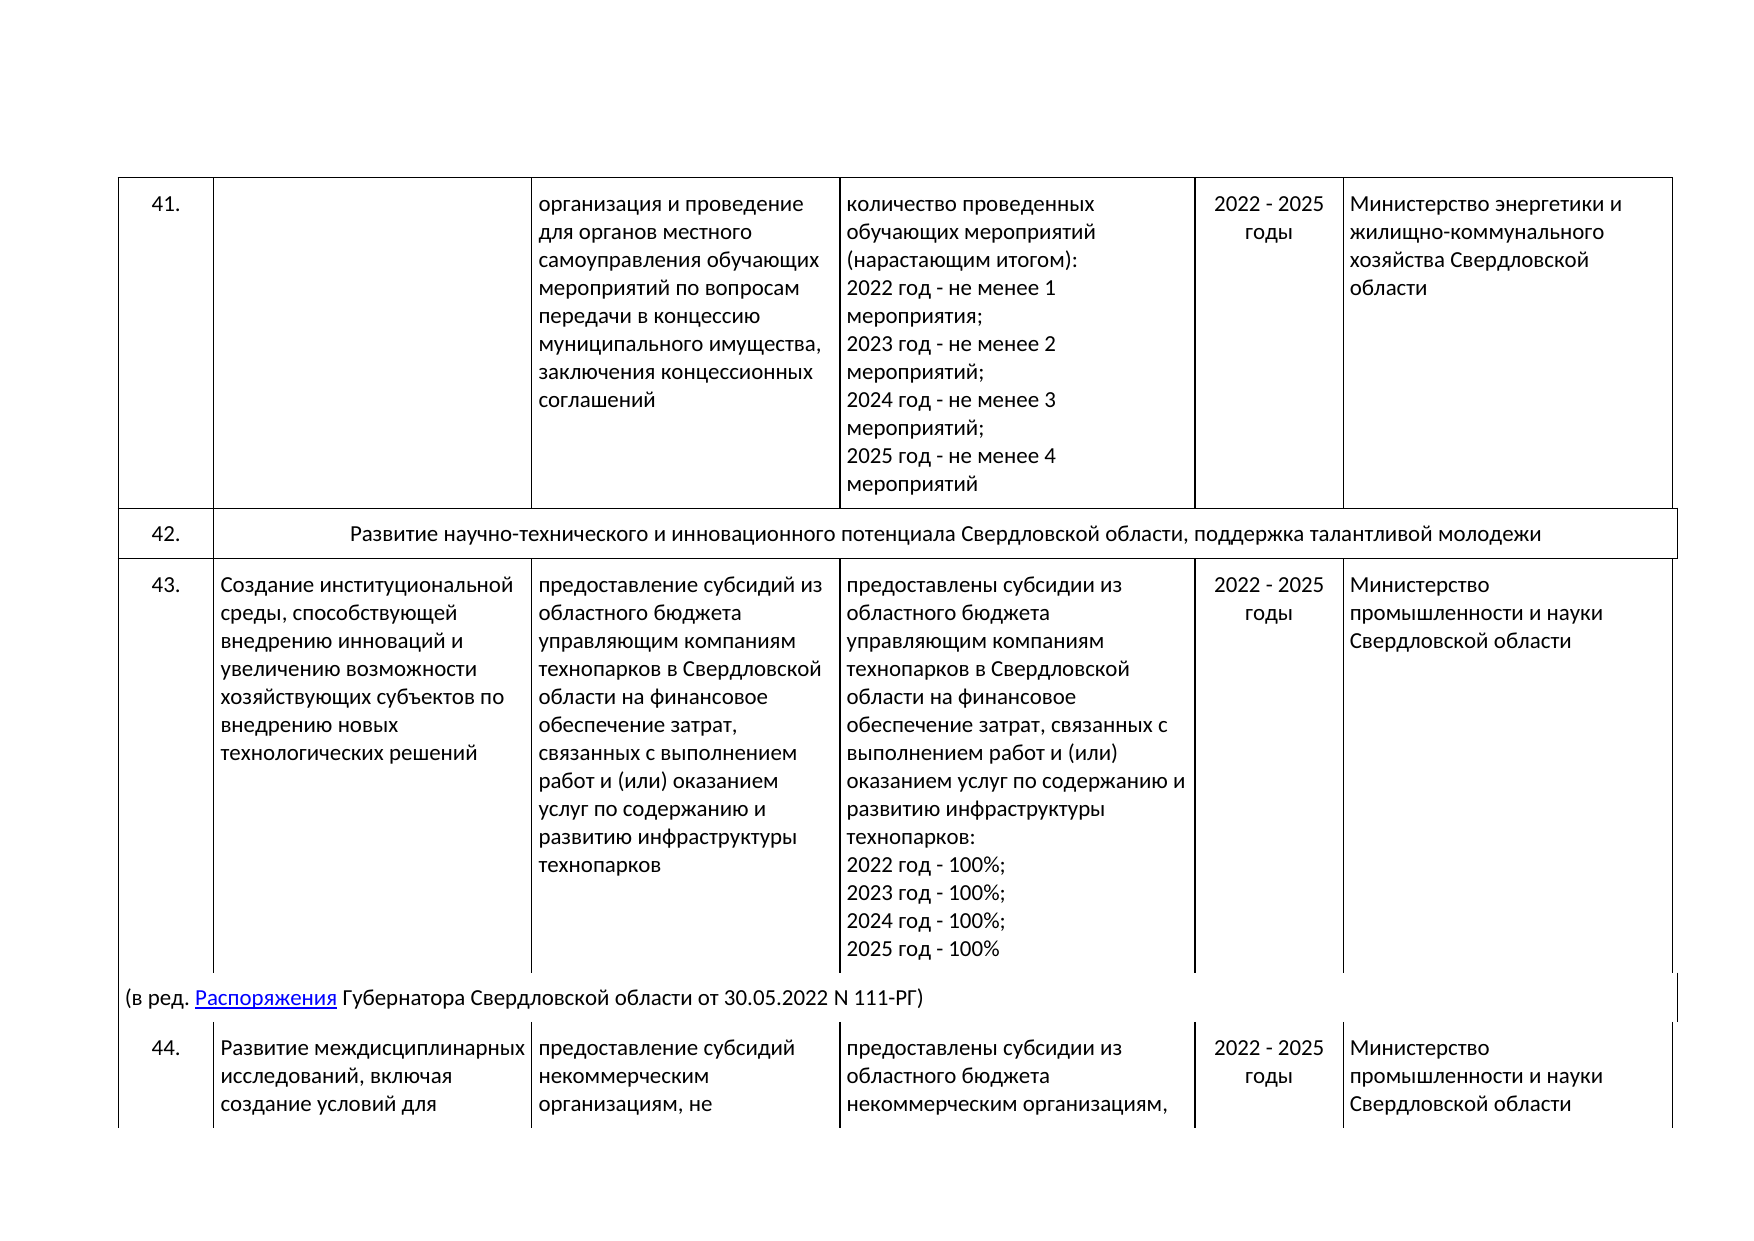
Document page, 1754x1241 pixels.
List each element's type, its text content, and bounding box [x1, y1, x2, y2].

table_cell Министерство энергетики и жилищно-коммунального хозяйства Свердловской области [1344, 178, 1672, 508]
table_cell предоставлены субсидии из областного бюджета управляющим компаниям технопарков в Свердловской области на финансовое обеспечение затрат, связанных с выполнением работ и (или) оказанием услуг по содержанию и развитию инфраструктуры технопарков: 2022 год - 100%; 2023 год - 100%; 2024 год - 100%; 2025 год - 100% [841, 559, 1194, 973]
table_cell Министерство промышленности и науки Свердловской области [1344, 559, 1672, 973]
table_cell Создание институциональной среды, способствующей внедрению инноваций и увеличению возможности хозяйствующих субъектов по внедрению новых технологических решений [214, 559, 531, 973]
table_cell организация и проведение для органов местного самоуправления обучающих мероприятий по вопросам передачи в концессию муниципального имущества, заключения концессионных соглашений [532, 178, 839, 508]
table_cell количество проведенных обучающих мероприятий (нарастающим итогом): 2022 год - не менее 1 мероприятия; 2023 год - не менее 2 мероприятий; 2024 год - не менее 3 мероприятий; 2025 год - не менее 4 мероприятий [841, 178, 1194, 508]
table_cell Развитие междисциплинарных исследований, включая создание условий для [214, 1023, 531, 1128]
table_cell [1673, 1023, 1677, 1128]
table_cell 43. [119, 559, 213, 973]
table_cell 2022 - 2025 годы [1196, 178, 1343, 508]
table_cell Развитие научно-технического и инновационного потенциала Свердловской области, поддержка талантливой молодежи [214, 509, 1677, 558]
table_cell [1673, 177, 1677, 508]
table_cell Министерство промышленности и науки Свердловской области [1344, 1023, 1672, 1128]
table_cell предоставление субсидий некоммерческим организациям, не [532, 1023, 839, 1128]
table_cell 44. [119, 1023, 213, 1128]
table_cell 42. [119, 509, 213, 558]
table_cell 2022 - 2025 годы [1196, 559, 1343, 973]
table_cell предоставление субсидий из областного бюджета управляющим компаниям технопарков в Свердловской области на финансовое обеспечение затрат, связанных с выполнением работ и (или) оказанием услуг по содержанию и развитию инфраструктуры технопарков [532, 559, 839, 973]
table_cell предоставлены субсидии из областного бюджета некоммерческим организациям, [841, 1023, 1194, 1128]
table_cell (в ред. Распоряжения Губернатора Свердловской области от 30.05.2022 N 111-РГ) [119, 973, 1677, 1022]
table_cell 41. [119, 178, 213, 508]
table_cell 2022 - 2025 годы [1196, 1023, 1343, 1128]
table_cell [214, 178, 531, 508]
table_cell [1673, 559, 1677, 973]
